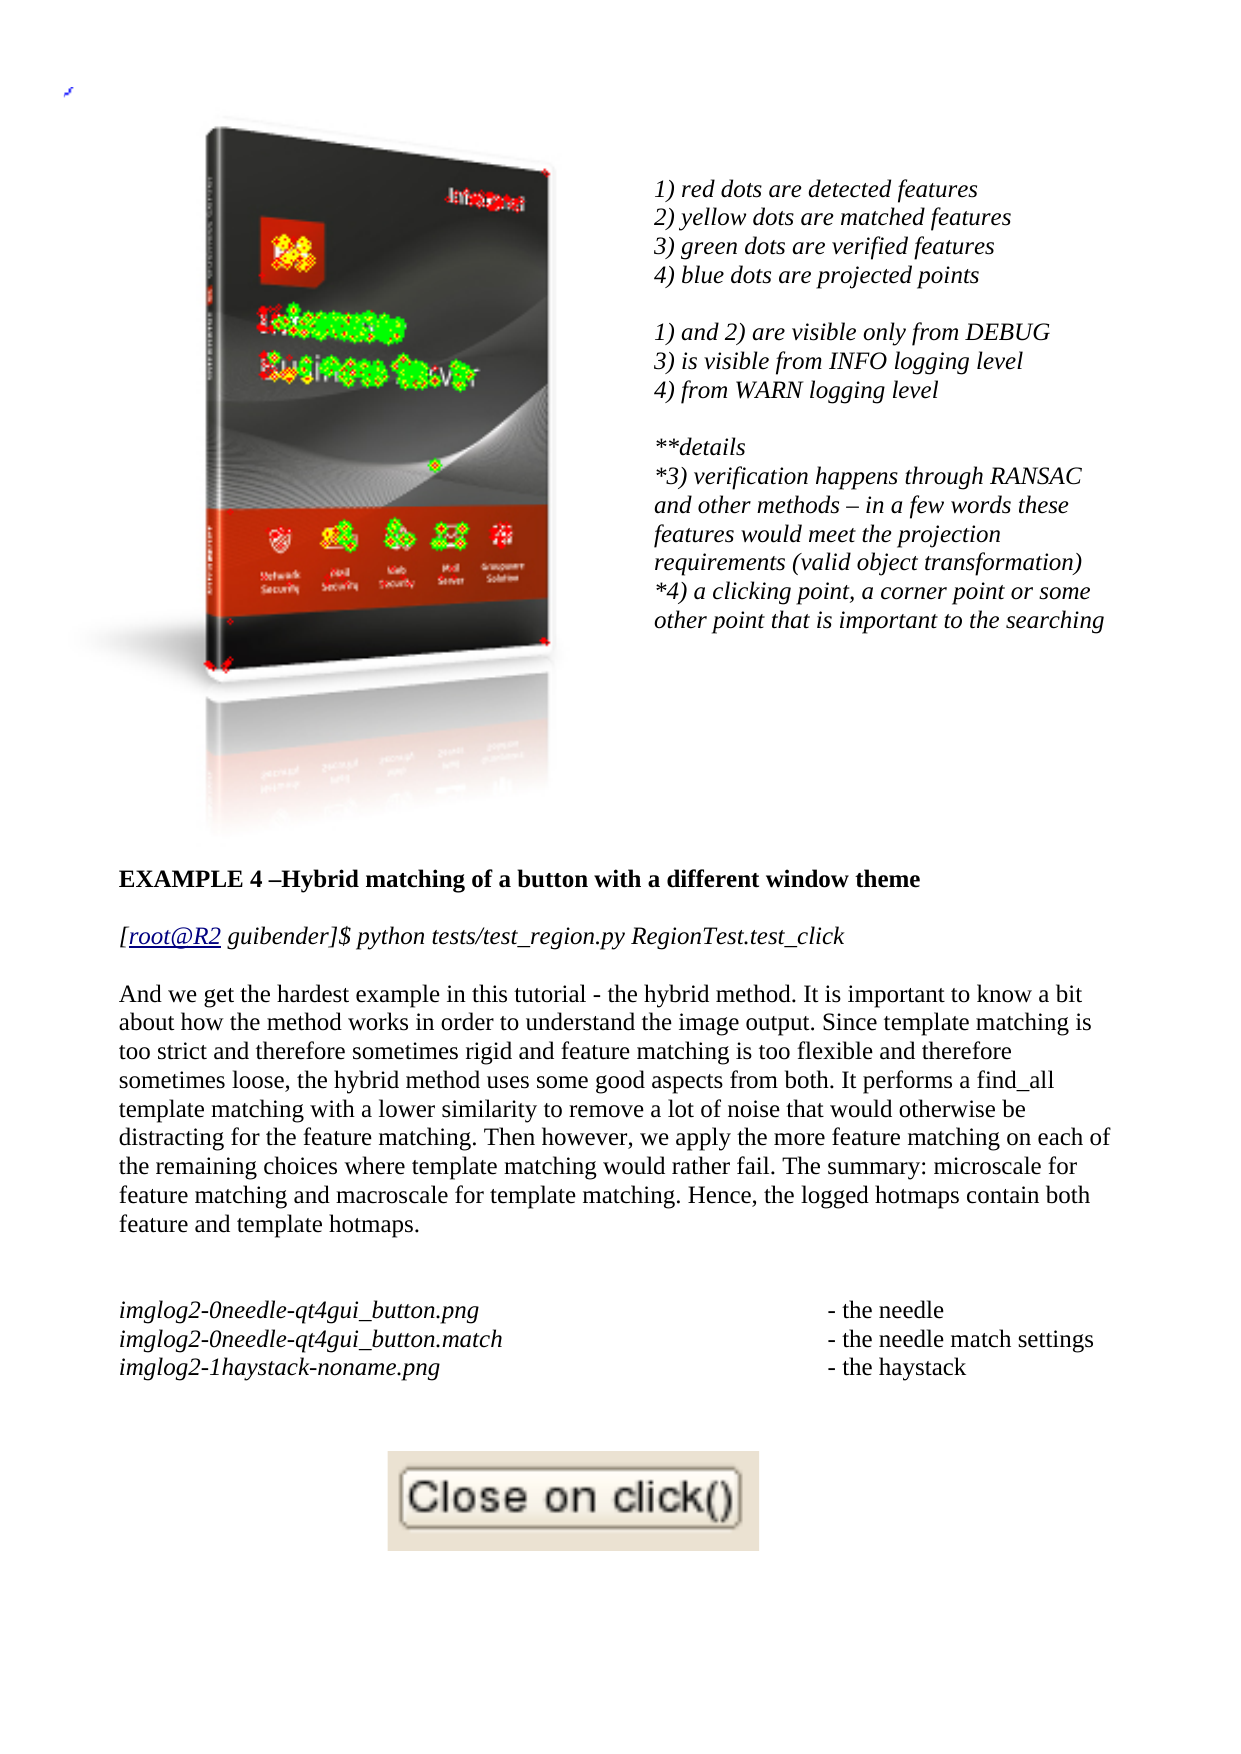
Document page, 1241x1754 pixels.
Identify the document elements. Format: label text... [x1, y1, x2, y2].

text 4) from WARN logging level [654, 375, 1121, 404]
text imglog2-0needle-qt4gui_button.png - the needle [119, 1295, 1121, 1324]
text 3) green dots are verified features [654, 231, 1121, 260]
picture [63, 87, 654, 847]
text 3) is visible from INFO logging level [654, 346, 1121, 375]
text And we get the hardest example in this tutorial - the hybrid method. It is important to know a bit about how the method works in order to understand the image output. Since template matching is too strict and therefore sometimes rigid and feature matching is too flexible and therefore sometimes loose, the hybrid method uses some good aspects from both. It performs a find_all template matching with a lower similarity to remove a lot of noise that would otherwise be distracting for the feature matching. Then however, we apply the more feature matching on each of the remaining choices where template matching would rather fail. The summary: microscale for feature matching and macroscale for template matching. Hence, the logged hotmaps contain both feature and template hotmaps. [119, 979, 1121, 1237]
text *3) verification happens through RANSAC and other methods – in a few words these features would meet the projection requirements (valid object transformation) [654, 461, 1121, 576]
text 4) blue dots are projected points [654, 260, 1121, 289]
text 2) yellow dots are matched features [654, 202, 1121, 231]
text *4) a clicking point, a corner point or some other point that is important to the searching [654, 576, 1121, 634]
text [root@R2 guibender]$ python tests/test_region.py RegionTest.test_click [119, 921, 1121, 950]
text **details [654, 432, 1121, 461]
text EXAMPLE 4 –Hybrid matching of a button with a different window theme [119, 864, 1121, 892]
text imglog2-1haystack-noname.png - the haystack [119, 1352, 1121, 1381]
text 1) red dots are detected features [654, 174, 1121, 202]
text imglog2-0needle-qt4gui_button.match - the needle match settings [119, 1324, 1121, 1352]
picture [387, 1451, 760, 1551]
text 1) and 2) are visible only from DEBUG [654, 317, 1121, 346]
